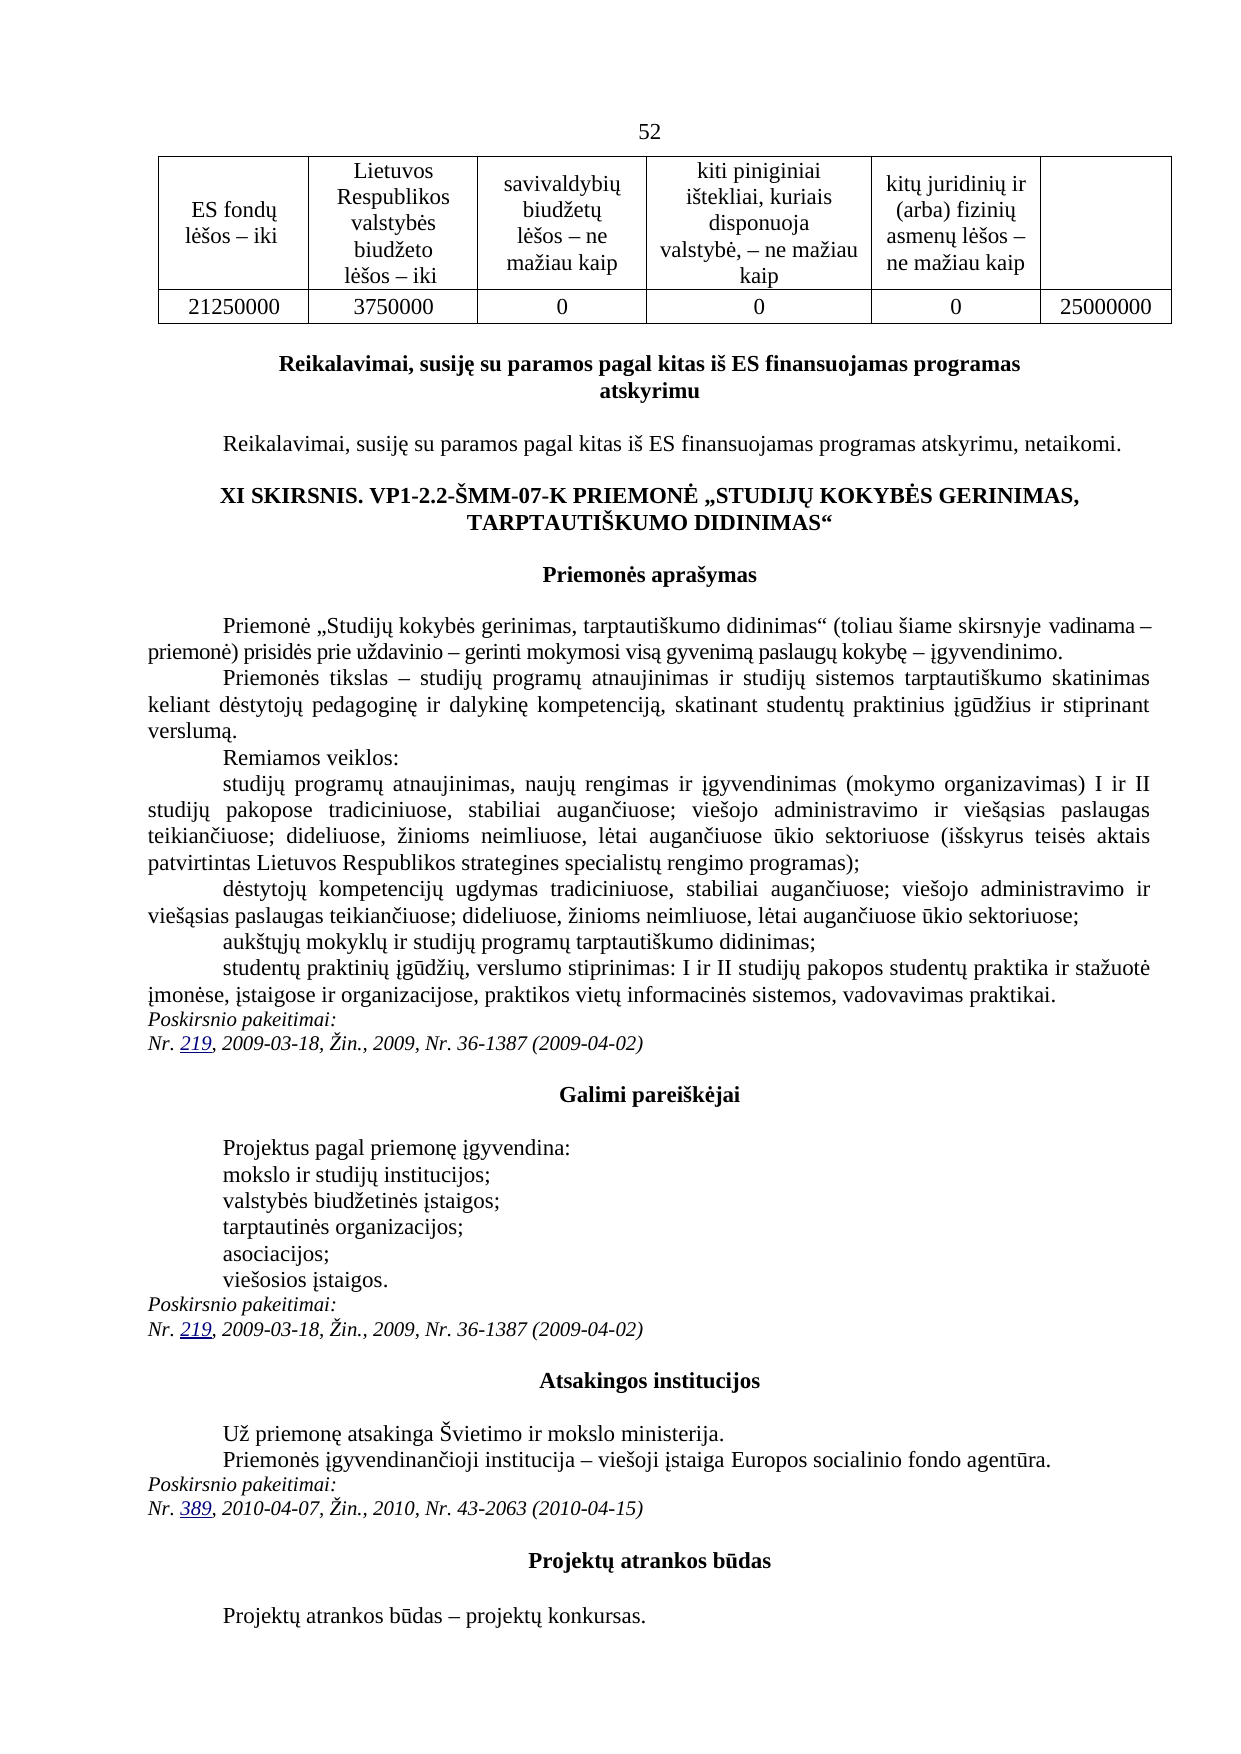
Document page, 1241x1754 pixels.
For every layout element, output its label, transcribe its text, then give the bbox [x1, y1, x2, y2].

text Projektų atrankos būdas [148, 1547, 1152, 1573]
table_cell 0 [478, 290, 646, 323]
text dėstytojų kompetencijų ugdymas tradiciniuose, stabiliai augančiuose; viešojo administravimo ir viešąsias paslaugas teikiančiuose; dideliuose, žinioms neimliuose, lėtai augančiuose ūkio sektoriuose; [148, 875, 1152, 928]
text Poskirsnio pakeitimai: [148, 1007, 1152, 1031]
table_cell 25000000 [1041, 290, 1171, 323]
text Poskirsnio pakeitimai: [148, 1472, 1152, 1496]
text Poskirsnio pakeitimai: [148, 1292, 1152, 1316]
text Nr. 219, 2009-03-18, Žin., 2009, Nr. 36-1387 (2009-04-02) [148, 1031, 1152, 1055]
text Projektų atrankos būdas – projektų konkursas. [185, 1602, 1152, 1628]
table_cell kiti piniginiai ištekliai, kuriais disponuoja valstybė, – ne mažiau kaip [647, 157, 871, 288]
text studijų programų atnaujinimas, naujų rengimas ir įgyvendinimas (mokymo organizavimas) I ir II studijų pakopose tradiciniuose, stabiliai augančiuose; viešojo administravimo ir viešąsias paslaugas teikiančiuose; dideliuose, žinioms neimliuose, lėtai augančiuose ūkio sektoriuose (išskyrus teisės aktais patvirtintas Lietuvos Respublikos strategines specialistų rengimo programas); [148, 770, 1152, 875]
subtitle XI SKIRSNIS. VP1-2.2-ŠMM-07-K PRIEMONĖ „STUDIJŲ KOKYBĖS GERINIMAS, TARPTAUTIŠKUMO DIDINIMAS“ [148, 482, 1152, 535]
text valstybės biudžetinės įstaigos; [148, 1187, 1152, 1213]
table_cell ES fondų lėšos – iki [159, 157, 308, 288]
text aukštųjų mokyklų ir studijų programų tarptautiškumo didinimas; [148, 928, 1152, 954]
text Galimi pareiškėjai [148, 1082, 1152, 1108]
text Projektus pagal priemonę įgyvendina: [148, 1134, 1152, 1161]
table_cell savivaldybių biudžetų lėšos – ne mažiau kaip [478, 157, 646, 288]
text tarptautinės organizacijos; [148, 1213, 1152, 1240]
table_cell 3750000 [309, 290, 477, 323]
table_cell kitų juridinių ir (arba) fizinių asmenų lėšos – ne mažiau kaip [872, 157, 1040, 288]
text Už priemonę atsakinga Švietimo ir mokslo ministerija. [148, 1419, 1152, 1446]
text Priemonė „Studijų kokybės gerinimas, tarptautiškumo didinimas“ (toliau šiame skirsnyje vadinama – priemonė) prisidės prie uždavinio – gerinti mokymosi visą gyvenimą paslaugų kokybę – įgyvendinimo. [148, 612, 1152, 664]
text Priemonės tikslas – studijų programų atnaujinimas ir studijų sistemos tarptautiškumo skatinimas keliant dėstytojų pedagoginę ir dalykinę kompetenciją, skatinant studentų praktinius įgūdžius ir stiprinant verslumą. [148, 664, 1152, 743]
text Reikalavimai, susiję su paramos pagal kitas iš ES finansuojamas programas atskyrimu [148, 351, 1152, 403]
text Reikalavimai, susiję su paramos pagal kitas iš ES finansuojamas programas atskyrimu, netaikomi. [148, 429, 1152, 456]
table_cell 21250000 [159, 290, 308, 323]
text Priemonės įgyvendinančioji institucija – viešoji įstaiga Europos socialinio fondo agentūra. [148, 1446, 1152, 1472]
text mokslo ir studijų institucijos; [148, 1161, 1152, 1187]
table_cell 0 [647, 290, 871, 323]
text asociacijos; [148, 1240, 1152, 1266]
text Remiamos veiklos: [148, 743, 1152, 770]
text Atsakingos institucijos [148, 1367, 1152, 1393]
table_cell 0 [872, 290, 1040, 323]
table_cell Lietuvos Respublikos valstybės biudžeto lėšos – iki [309, 157, 477, 288]
table_header [1041, 157, 1171, 288]
text studentų praktinių įgūdžių, verslumo stiprinimas: I ir II studijų pakopos studentų praktika ir stažuotė įmonėse, įstaigose ir organizacijose, praktikos vietų informacinės sistemos, vadovavimas praktikai. [148, 954, 1152, 1007]
text Nr. 219, 2009-03-18, Žin., 2009, Nr. 36-1387 (2009-04-02) [148, 1316, 1152, 1341]
text Nr. 389, 2010-04-07, Žin., 2010, Nr. 43-2063 (2010-04-15) [148, 1496, 1152, 1520]
text viešosios įstaigos. [148, 1266, 1152, 1292]
text Priemonės aprašymas [148, 561, 1152, 588]
